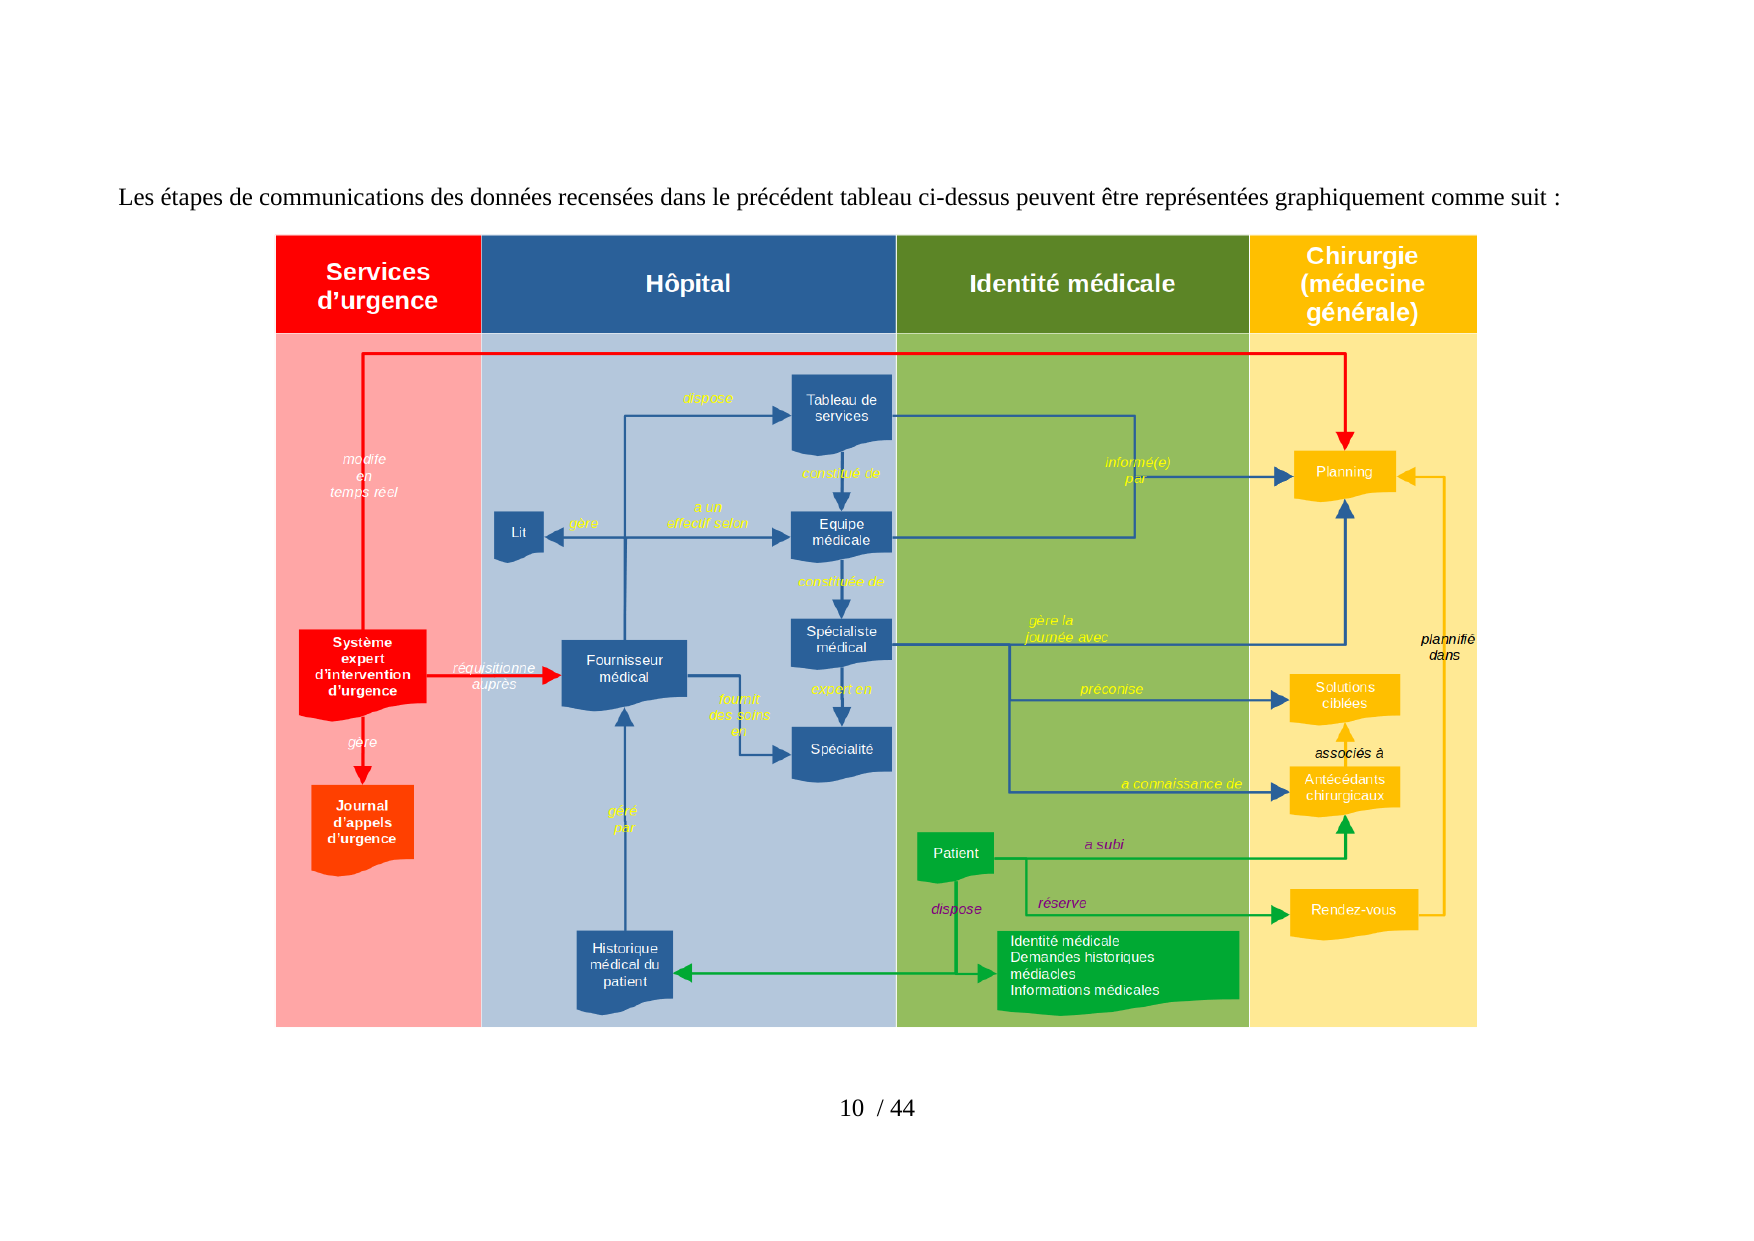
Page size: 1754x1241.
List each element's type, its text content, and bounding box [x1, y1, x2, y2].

picture [273, 230, 1481, 1029]
text Les étapes de communications des données recensées dans le précédent tableau ci-dessus peuvent être représentées graphiquement comme suit : [118, 182, 1636, 211]
